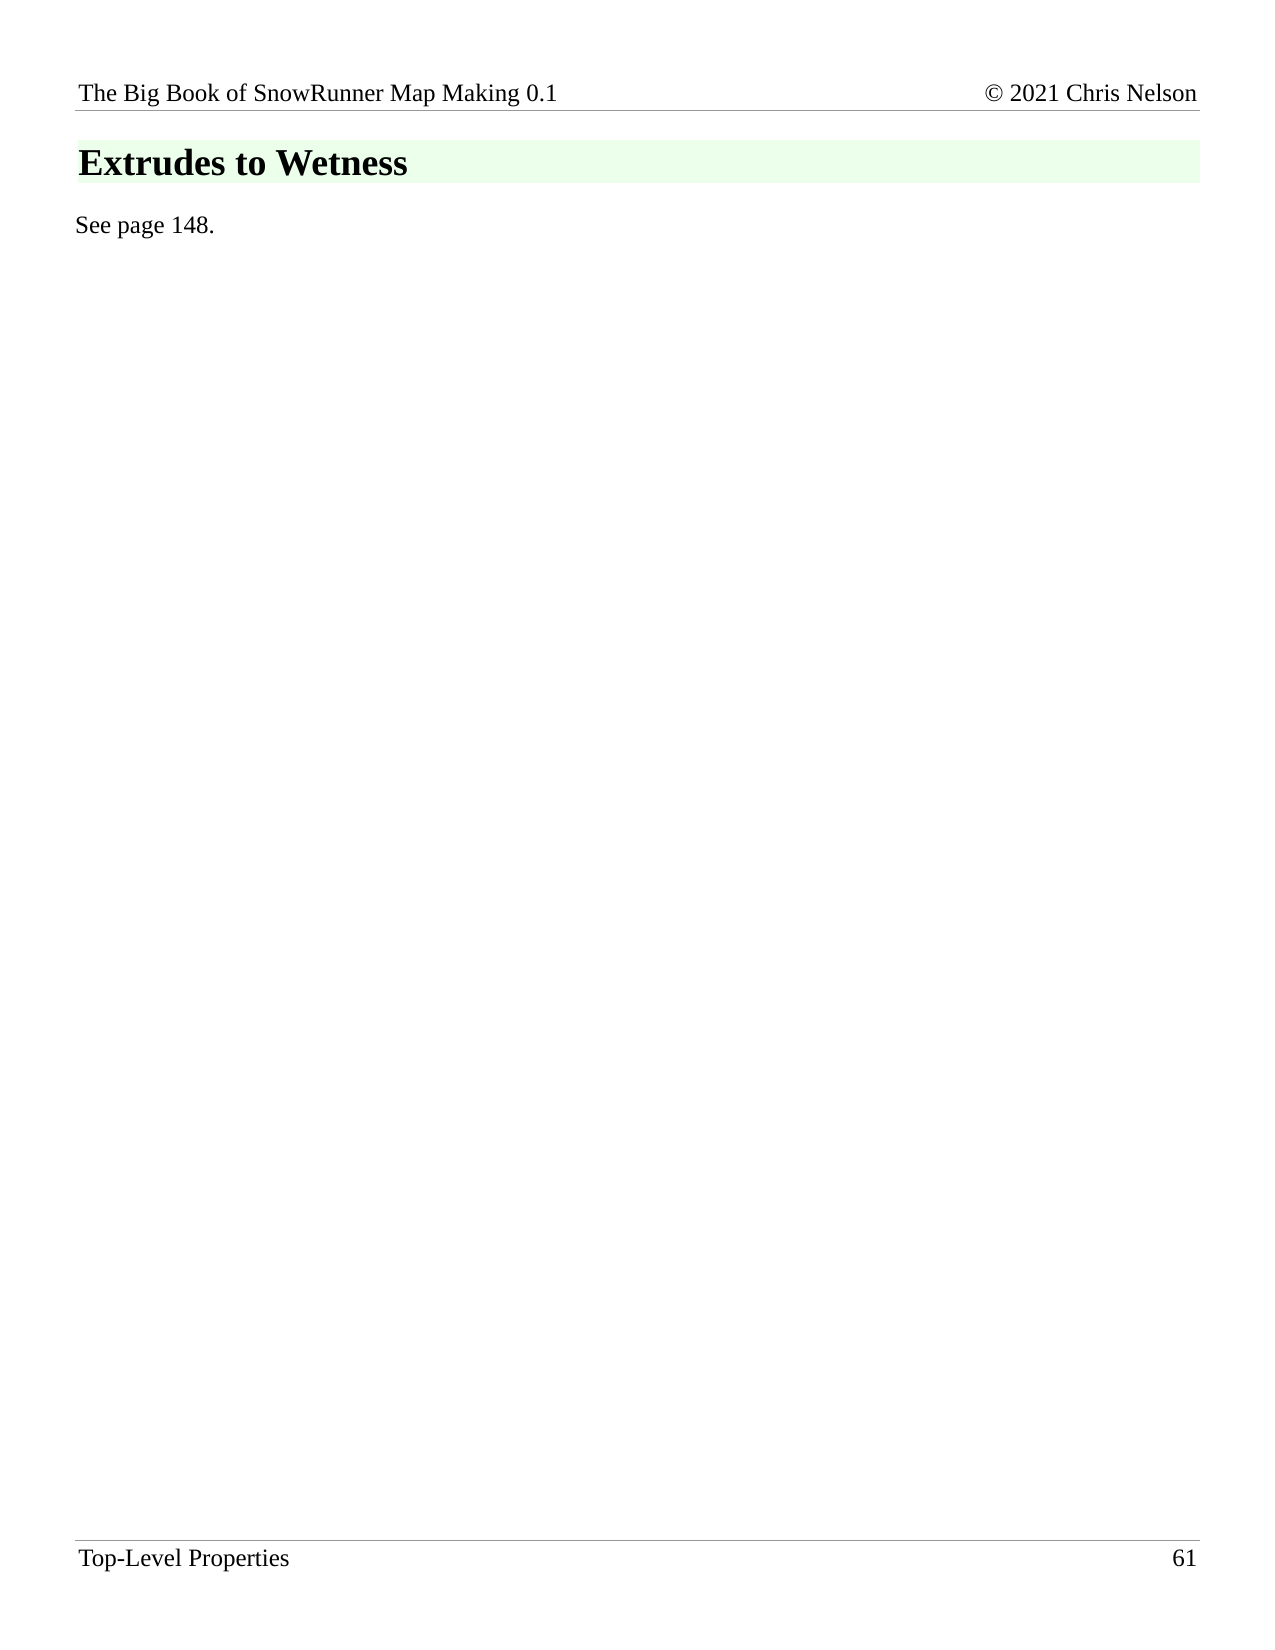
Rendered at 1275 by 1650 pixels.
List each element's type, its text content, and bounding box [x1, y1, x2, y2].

subtitle Extrudes to Wetness [78, 140, 1200, 183]
text See page 148. [75, 211, 1200, 239]
